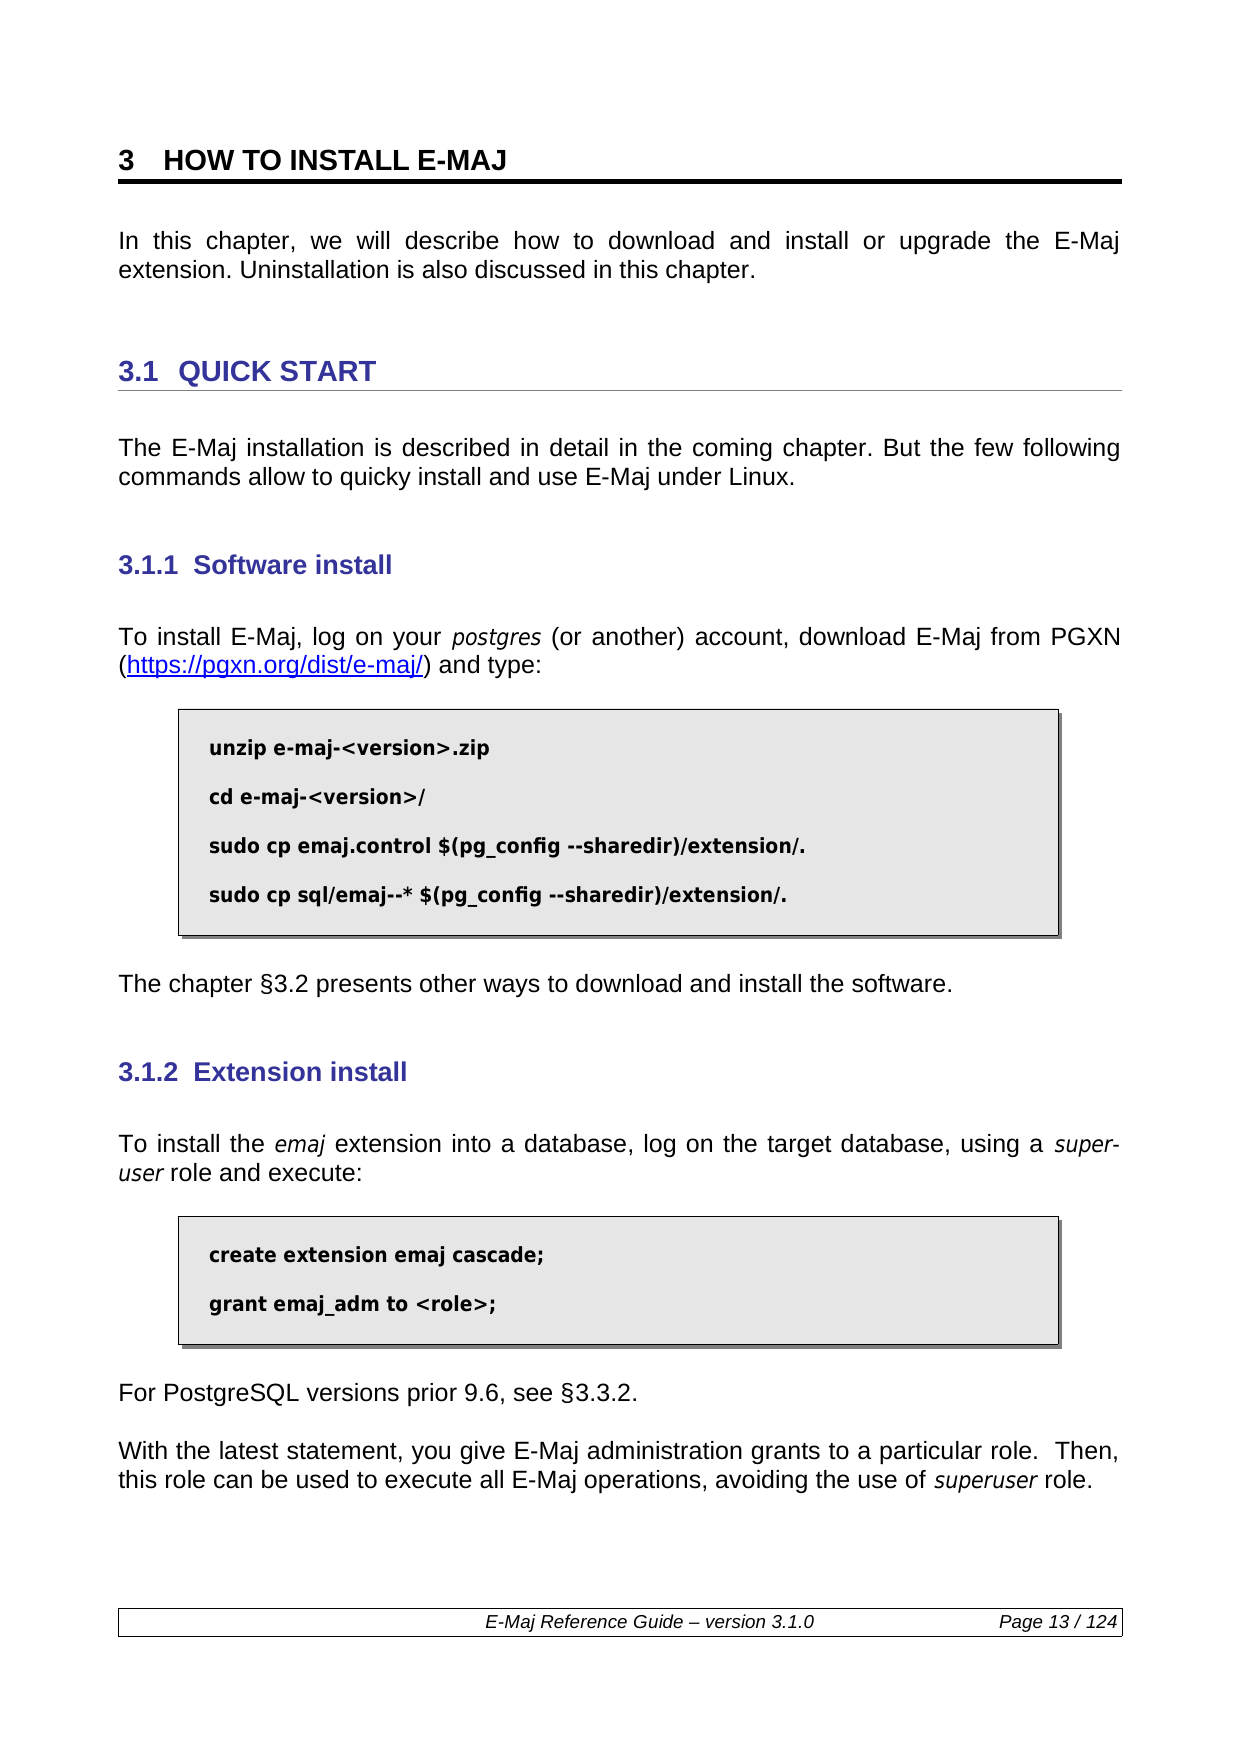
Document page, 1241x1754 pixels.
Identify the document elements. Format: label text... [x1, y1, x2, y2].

text sudo cp emaj.control $(pg_config --sharedir)/extension/. [179, 831, 1058, 855]
text For PostgreSQL versions prior 9.6, see §3.3.2. [118, 1378, 1122, 1407]
text The E-Maj installation is described in detail in the coming chapter. But the few following commands allow to quicky install and use E-Maj under Linux. [118, 432, 1122, 491]
text create extension emaj cascade; [179, 1240, 1058, 1264]
subtitle How to install E-Maj [118, 143, 1122, 179]
subtitle Quick start [118, 354, 1122, 390]
text To install the emaj extension into a database, log on the target database, using a super-user role and execute: [118, 1128, 1122, 1187]
subtitle Software install [118, 549, 1122, 580]
text The chapter §3.2 presents other ways to download and install the software. [118, 969, 1122, 998]
text cd e-maj-<version>/ [179, 782, 1058, 806]
text sudo cp sql/emaj--* $(pg_config --sharedir)/extension/. [179, 880, 1058, 904]
text In this chapter, we will describe how to download and install or upgrade the E-Maj extension. Uninstallation is also discussed in this chapter. [118, 226, 1122, 284]
text With the latest statement, you give E-Maj administration grants to a particular role. Then, this role can be used to execute all E-Maj operations, avoiding the use of superuser role. [118, 1436, 1122, 1494]
text grant emaj_adm to <role>; [179, 1289, 1058, 1313]
subtitle Extension install [118, 1056, 1122, 1087]
text unzip e-maj-<version>.zip [179, 733, 1058, 757]
text To install E-Maj, log on your postgres (or another) account, download E-Maj from PGXN (https://pgxn.org/dist/e-maj/) and type: [118, 621, 1122, 679]
